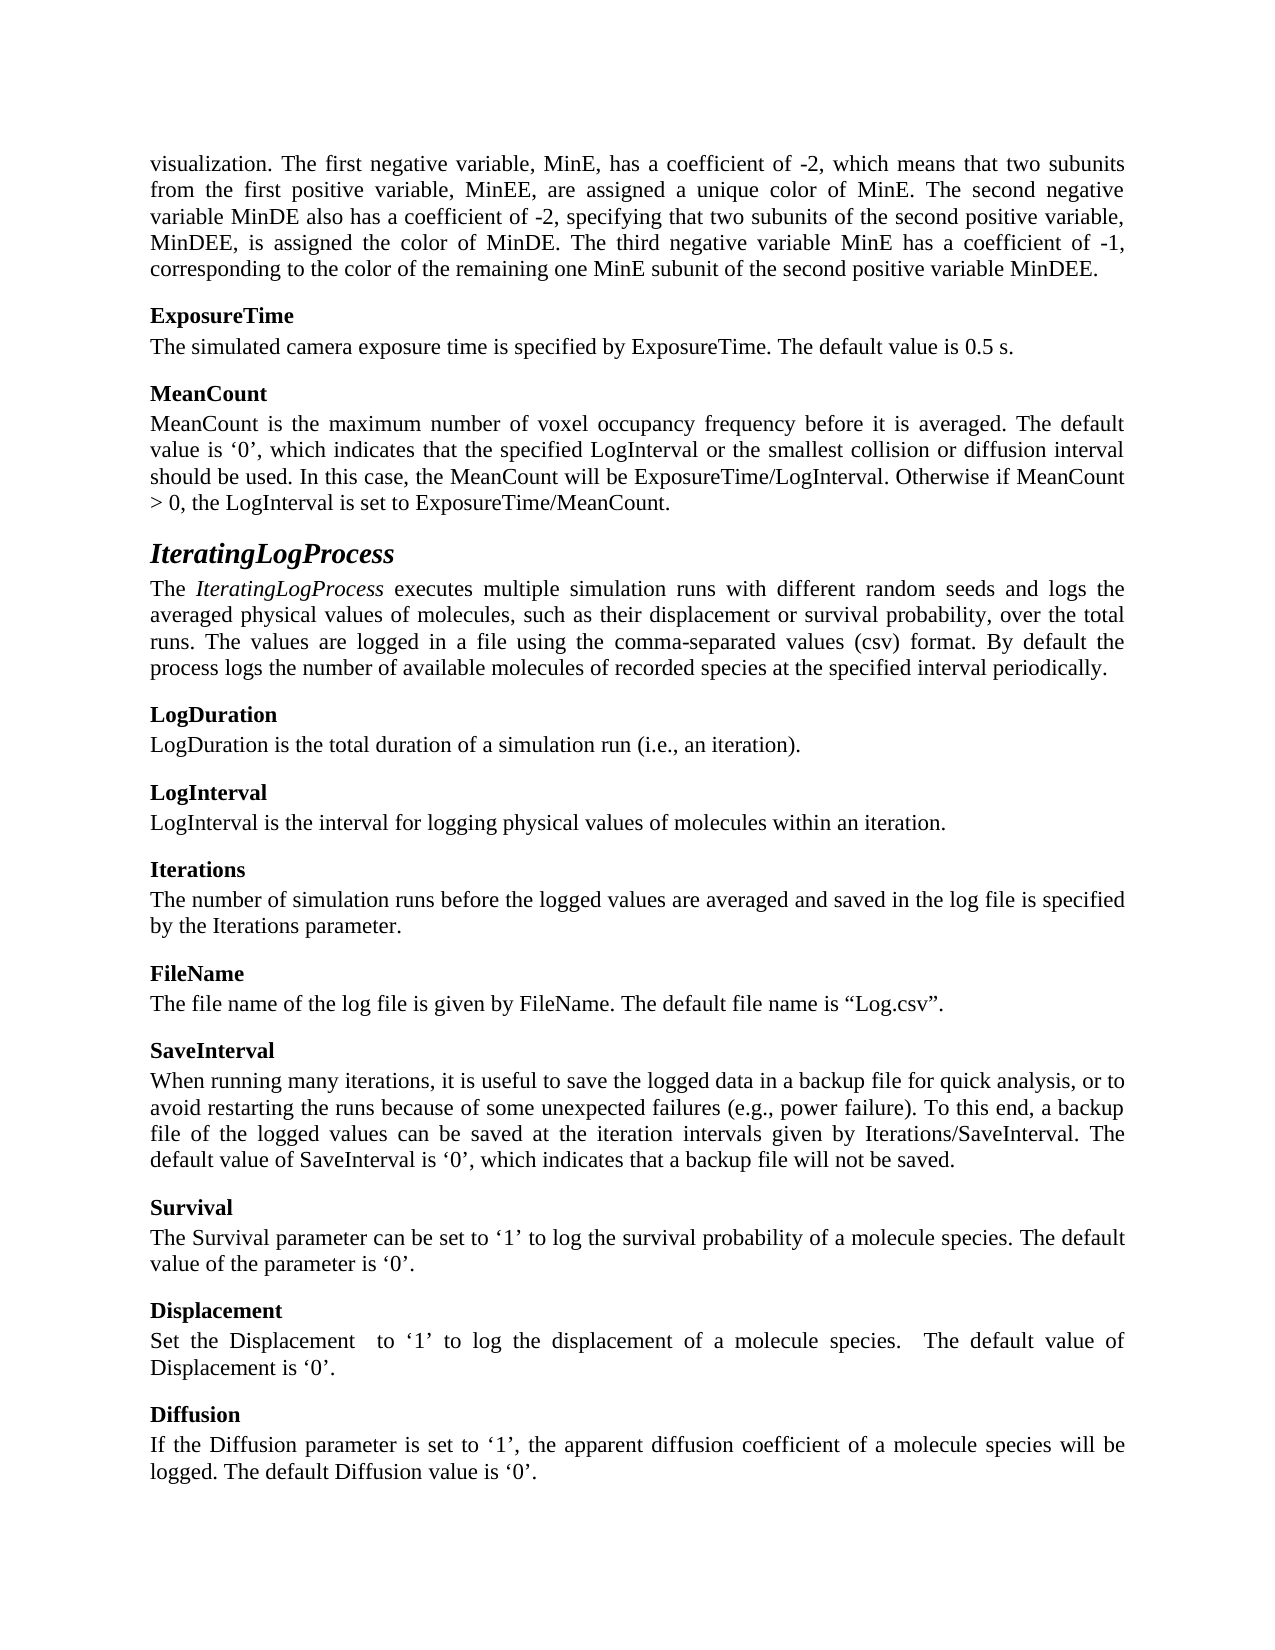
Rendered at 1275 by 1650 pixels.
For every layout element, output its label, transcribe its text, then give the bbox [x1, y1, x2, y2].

subtitle Survival [150, 1194, 1125, 1220]
subtitle Iterations [150, 856, 1125, 882]
text If the Diffusion parameter is set to ‘1’, the apparent diffusion coefficient of a molecule species will be logged. The default Diffusion value is ‘0’. [150, 1431, 1125, 1484]
text visualization. The first negative variable, MinE, has a coefficient of -2, which means that two subunits from the first positive variable, MinEE, are assigned a unique color of MinE. The second negative variable MinDE also has a coefficient of -2, specifying that two subunits of the second positive variable, MinDEE, is assigned the color of MinDE. The third negative variable MinE has a coefficient of -1, corresponding to the color of the remaining one MinE subunit of the second positive variable MinDEE. [150, 150, 1125, 282]
subtitle Diffusion [150, 1401, 1125, 1427]
text The Survival parameter can be set to ‘1’ to log the survival probability of a molecule species. The default value of the parameter is ‘0’. [150, 1224, 1125, 1277]
text The simulated camera exposure time is specified by ExposureTime. The default value is 0.5 s. [150, 333, 1125, 359]
subtitle SaveInterval [150, 1037, 1125, 1063]
text Set the Displacement to ‘1’ to log the displacement of a molecule species. The default value of Displacement is ‘0’. [150, 1328, 1125, 1380]
text The number of simulation runs before the logged values are averaged and saved in the log file is specified by the Iterations parameter. [150, 886, 1125, 939]
text The file name of the log file is given by FileName. The default file name is “Log.csv”. [150, 990, 1125, 1016]
subtitle Displacement [150, 1297, 1125, 1324]
subtitle LogDuration [150, 701, 1125, 728]
text The IteratingLogProcess executes multiple simulation runs with different random seeds and logs the averaged physical values of molecules, such as their displacement or survival probability, over the total runs. The values are logged in a file using the comma-separated values (csv) format. By default the process logs the number of available molecules of recorded species at the specified interval periodically. [150, 575, 1125, 680]
text When running many iterations, it is useful to save the logged data in a backup file for quick analysis, or to avoid restarting the runs because of some unexpected failures (e.g., power failure). To this end, a backup file of the logged values can be saved at the iteration intervals given by Iterations/SaveInterval. The default value of SaveInterval is ‘0’, which indicates that a backup file will not be saved. [150, 1067, 1125, 1173]
text LogDuration is the total duration of a simulation run (i.e., an iteration). [150, 731, 1125, 758]
text MeanCount is the maximum number of voxel occupancy frequency before it is averaged. The default value is ‘0’, which indicates that the specified LogInterval or the smallest collision or diffusion interval should be used. In this case, the MeanCount will be ExposureTime/LogInterval. Otherwise if MeanCount > 0, the LogInterval is set to ExposureTime/MeanCount. [150, 410, 1125, 516]
subtitle ExposureTime [150, 303, 1125, 329]
subtitle MeanCount [150, 380, 1125, 406]
subtitle LogInterval [150, 779, 1125, 805]
subtitle FileName [150, 960, 1125, 986]
text LogInterval is the interval for logging physical values of molecules within an iteration. [150, 809, 1125, 835]
subtitle IteratingLogProcess [150, 536, 1125, 570]
